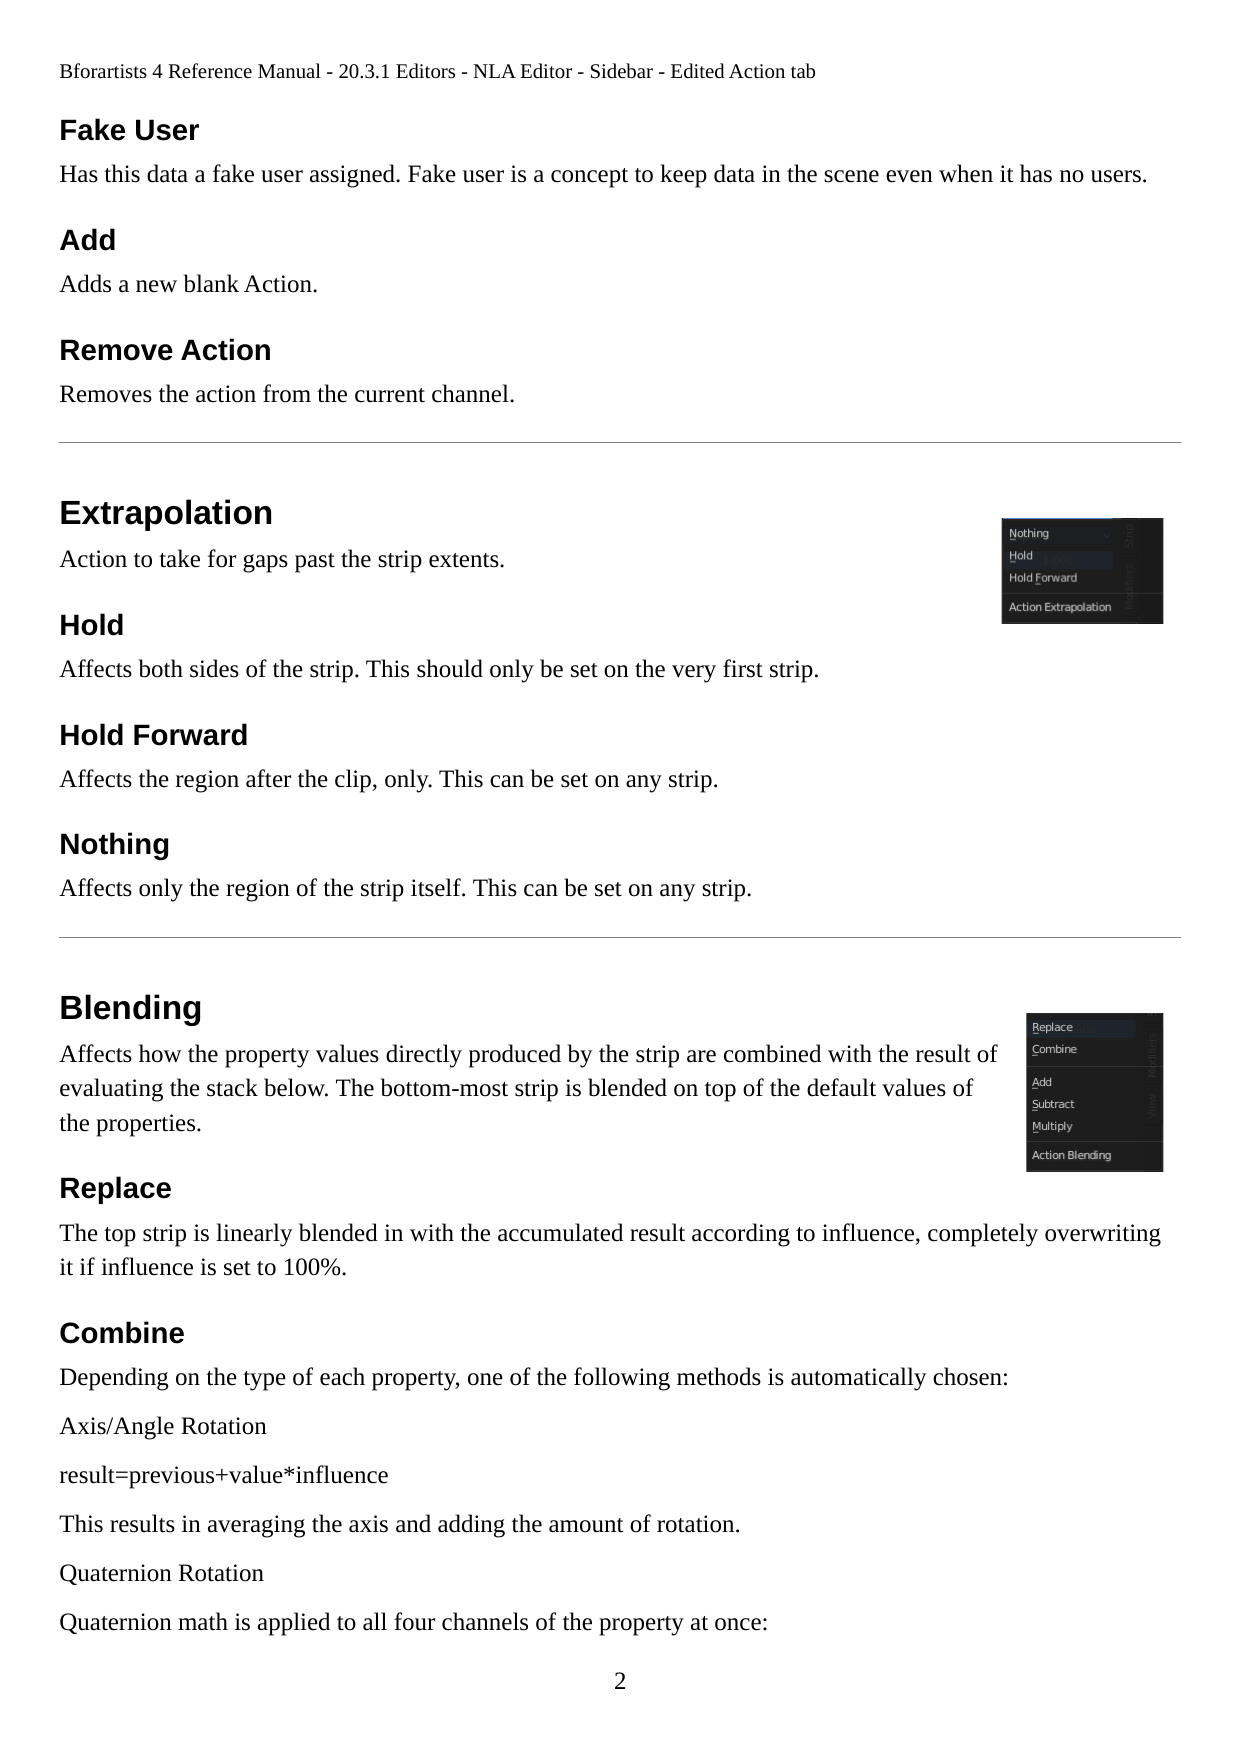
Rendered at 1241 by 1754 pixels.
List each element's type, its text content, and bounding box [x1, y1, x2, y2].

subtitle Remove Action [59, 332, 1181, 366]
picture [1026, 1013, 1164, 1172]
subtitle Extrapolation [59, 493, 1181, 531]
text Axis/Angle Rotation [59, 1411, 1181, 1440]
text Quaternion Rotation [59, 1558, 1181, 1587]
subtitle Replace [59, 1171, 1181, 1205]
picture [1001, 518, 1164, 624]
text Affects how the property values directly produced by the strip are combined with the result of evaluating the stack below. The bottom-most strip is blended on top of the default values of the properties. [59, 1039, 1026, 1136]
text Affects only the region of the strip itself. This can be set on any strip. [59, 873, 1181, 902]
subtitle Add [59, 222, 1181, 256]
text result=previous+value*influence [59, 1460, 1181, 1489]
subtitle Hold [59, 607, 1181, 641]
text Has this data a fake user assigned. Fake user is a concept to keep data in the scene even when it has no users. [59, 159, 1181, 188]
text Affects the region after the clip, only. This can be set on any strip. [59, 764, 1181, 792]
text Action to take for gaps past the strip extents. [59, 544, 1001, 573]
text The top strip is linearly blended in with the accumulated result according to influence, completely overwriting it if influence is set to 100%. [59, 1218, 1181, 1281]
subtitle Hold Forward [59, 717, 1181, 751]
subtitle Blending [59, 988, 1181, 1026]
subtitle Fake User [59, 113, 1181, 146]
text Adds a new blank Action. [59, 269, 1181, 297]
text Removes the action from the current channel. [59, 379, 1181, 407]
text This results in averaging the axis and adding the amount of rotation. [59, 1509, 1181, 1538]
subtitle Combine [59, 1316, 1181, 1349]
text Depending on the type of each property, one of the following methods is automatically chosen: [59, 1362, 1181, 1391]
subtitle Nothing [59, 827, 1181, 861]
text Affects both sides of the strip. This should only be set on the very first strip. [59, 654, 1181, 682]
text Quaternion math is applied to all four channels of the property at once: [59, 1607, 1181, 1636]
